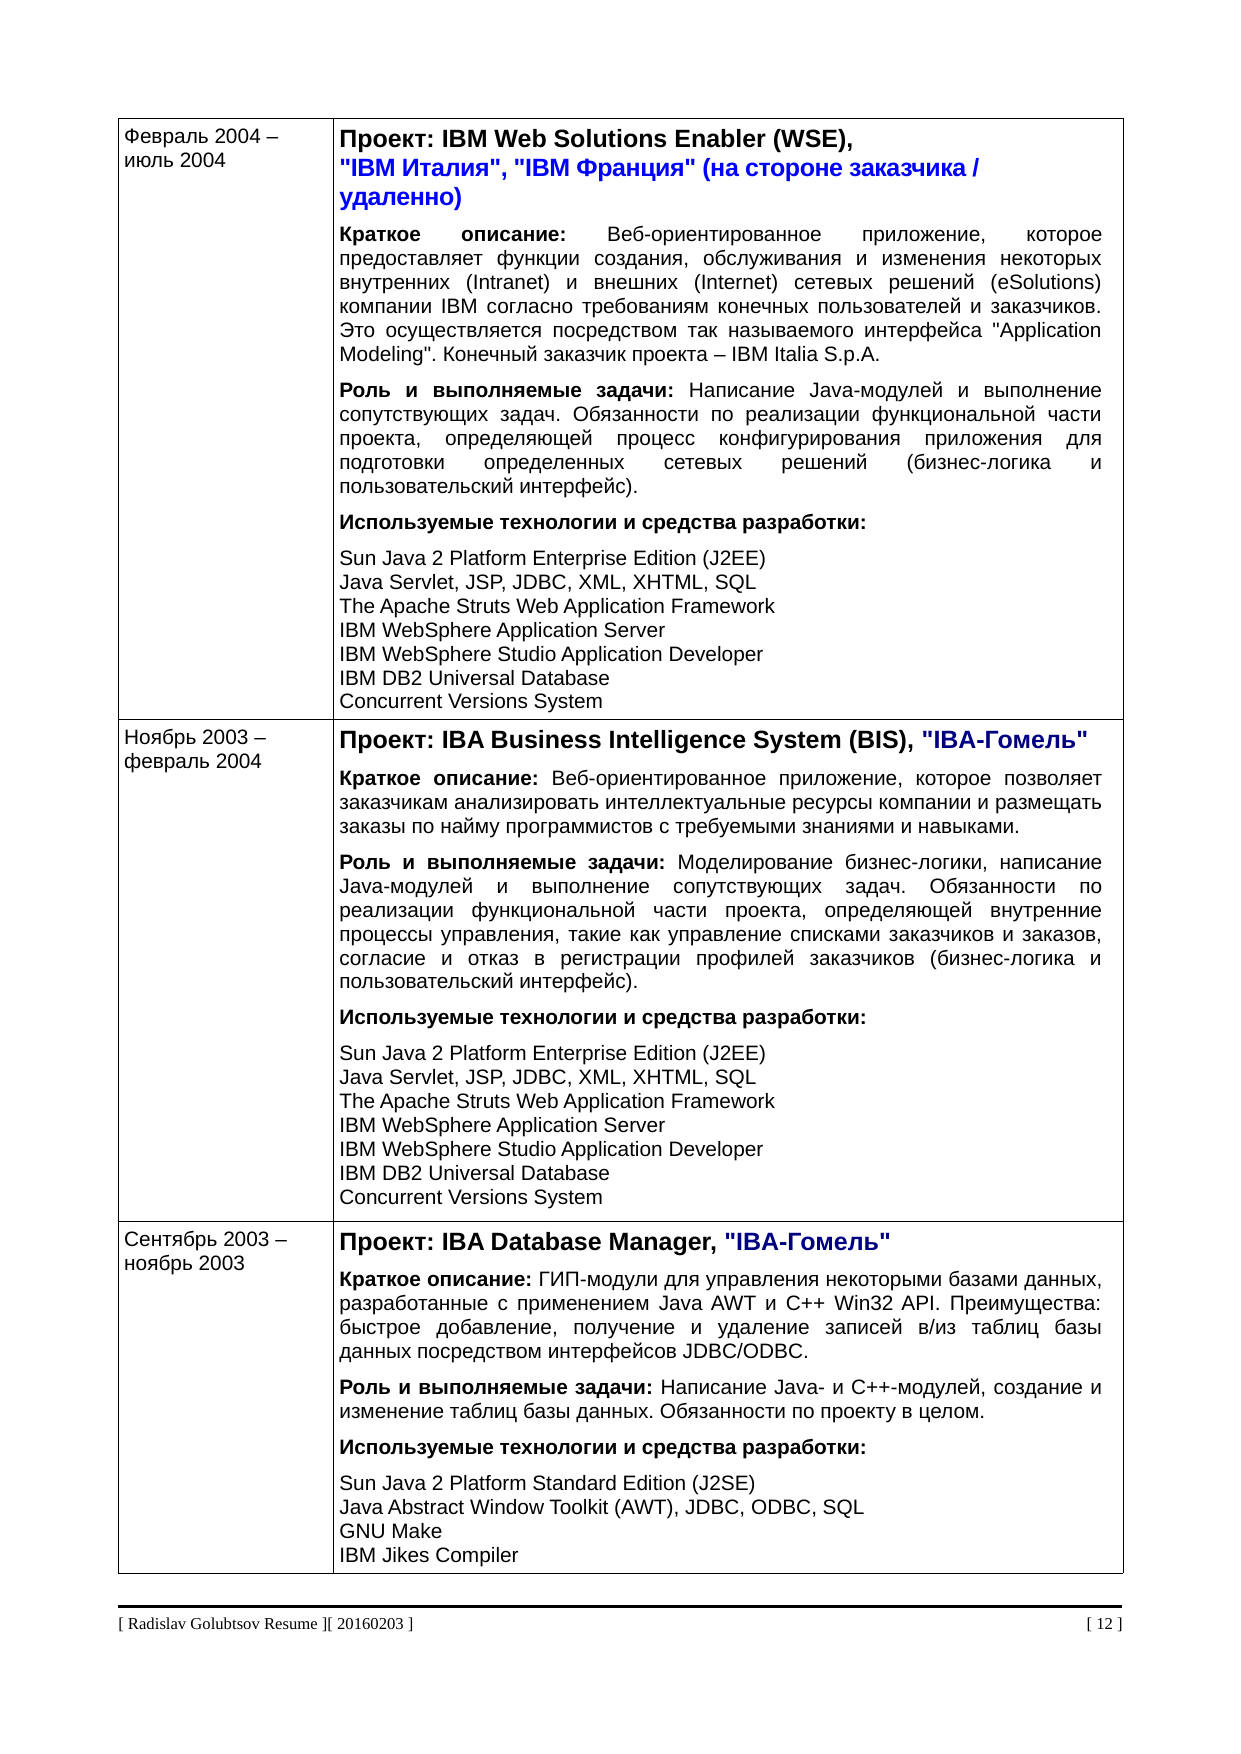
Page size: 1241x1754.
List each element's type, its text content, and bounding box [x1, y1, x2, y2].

table_cell Февраль 2004 – июль 2004 [119, 119, 333, 719]
table_cell Ноябрь 2003 – февраль 2004 [119, 720, 333, 1221]
table_cell Проект: IBM Web Solutions Enabler (WSE), "IBM Италия", "IBM Франция" (на стороне заказчика / удаленно) Краткое описание: Веб-ориентированное приложение, которое предоставляет функции создания, обслуживания и изменения некоторых внутренних (Intranet) и внешних (Internet) сетевых решений (eSolutions) компании IBM согласно требованиям конечных пользователей и заказчиков. Это осуществляется посредством так называемого интерфейса "Application Modeling". Конечный заказчик проекта – IBM Italia S.p.A. Роль и выполняемые задачи: Написание Java-модулей и выполнение сопутствующих задач. Обязанности по реализации функциональной части проекта, определяющей процесс конфигурирования приложения для подготовки определенных сетевых решений (бизнес-логика и пользовательский интерфейс). Используемые технологии и средства разработки: Sun Java 2 Platform Enterprise Edition (J2EE) Java Servlet, JSP, JDBC, XML, XHTML, SQL The Apache Struts Web Application Framework IBM WebSphere Application Server IBM WebSphere Studio Application Developer IBM DB2 Universal Database Concurrent Versions System [334, 119, 1123, 719]
table_cell Проект: IBA Database Manager, "IBA-Гомель" Краткое описание: ГИП-модули для управления некоторыми базами данных, разработанные с применением Java AWT и C++ Win32 API. Преимущества: быстрое добавление, получение и удаление записей в/из таблиц базы данных посредством интерфейсов JDBC/ODBC. Роль и выполняемые задачи: Написание Java- и C++-модулей, создание и изменение таблиц базы данных. Обязанности по проекту в целом. Используемые технологии и средства разработки: Sun Java 2 Platform Standard Edition (J2SE) Java Abstract Window Toolkit (AWT), JDBC, ODBC, SQL GNU Make IBM Jikes Compiler [334, 1222, 1123, 1572]
table_cell Проект: IBA Business Intelligence System (BIS), "IBA-Гомель" Краткое описание: Веб-ориентированное приложение, которое позволяет заказчикам анализировать интеллектуальные ресурсы компании и размещать заказы по найму программистов с требуемыми знаниями и навыками. Роль и выполняемые задачи: Моделирование бизнес-логики, написание Java-модулей и выполнение сопутствующих задач. Обязанности по реализации функциональной части проекта, определяющей внутренние процессы управления, такие как управление списками заказчиков и заказов, согласие и отказ в регистрации профилей заказчиков (бизнес-логика и пользовательский интерфейс). Используемые технологии и средства разработки: Sun Java 2 Platform Enterprise Edition (J2EE) Java Servlet, JSP, JDBC, XML, XHTML, SQL The Apache Struts Web Application Framework IBM WebSphere Application Server IBM WebSphere Studio Application Developer IBM DB2 Universal Database Concurrent Versions System [334, 720, 1123, 1221]
table_cell Сентябрь 2003 – ноябрь 2003 [119, 1222, 333, 1572]
